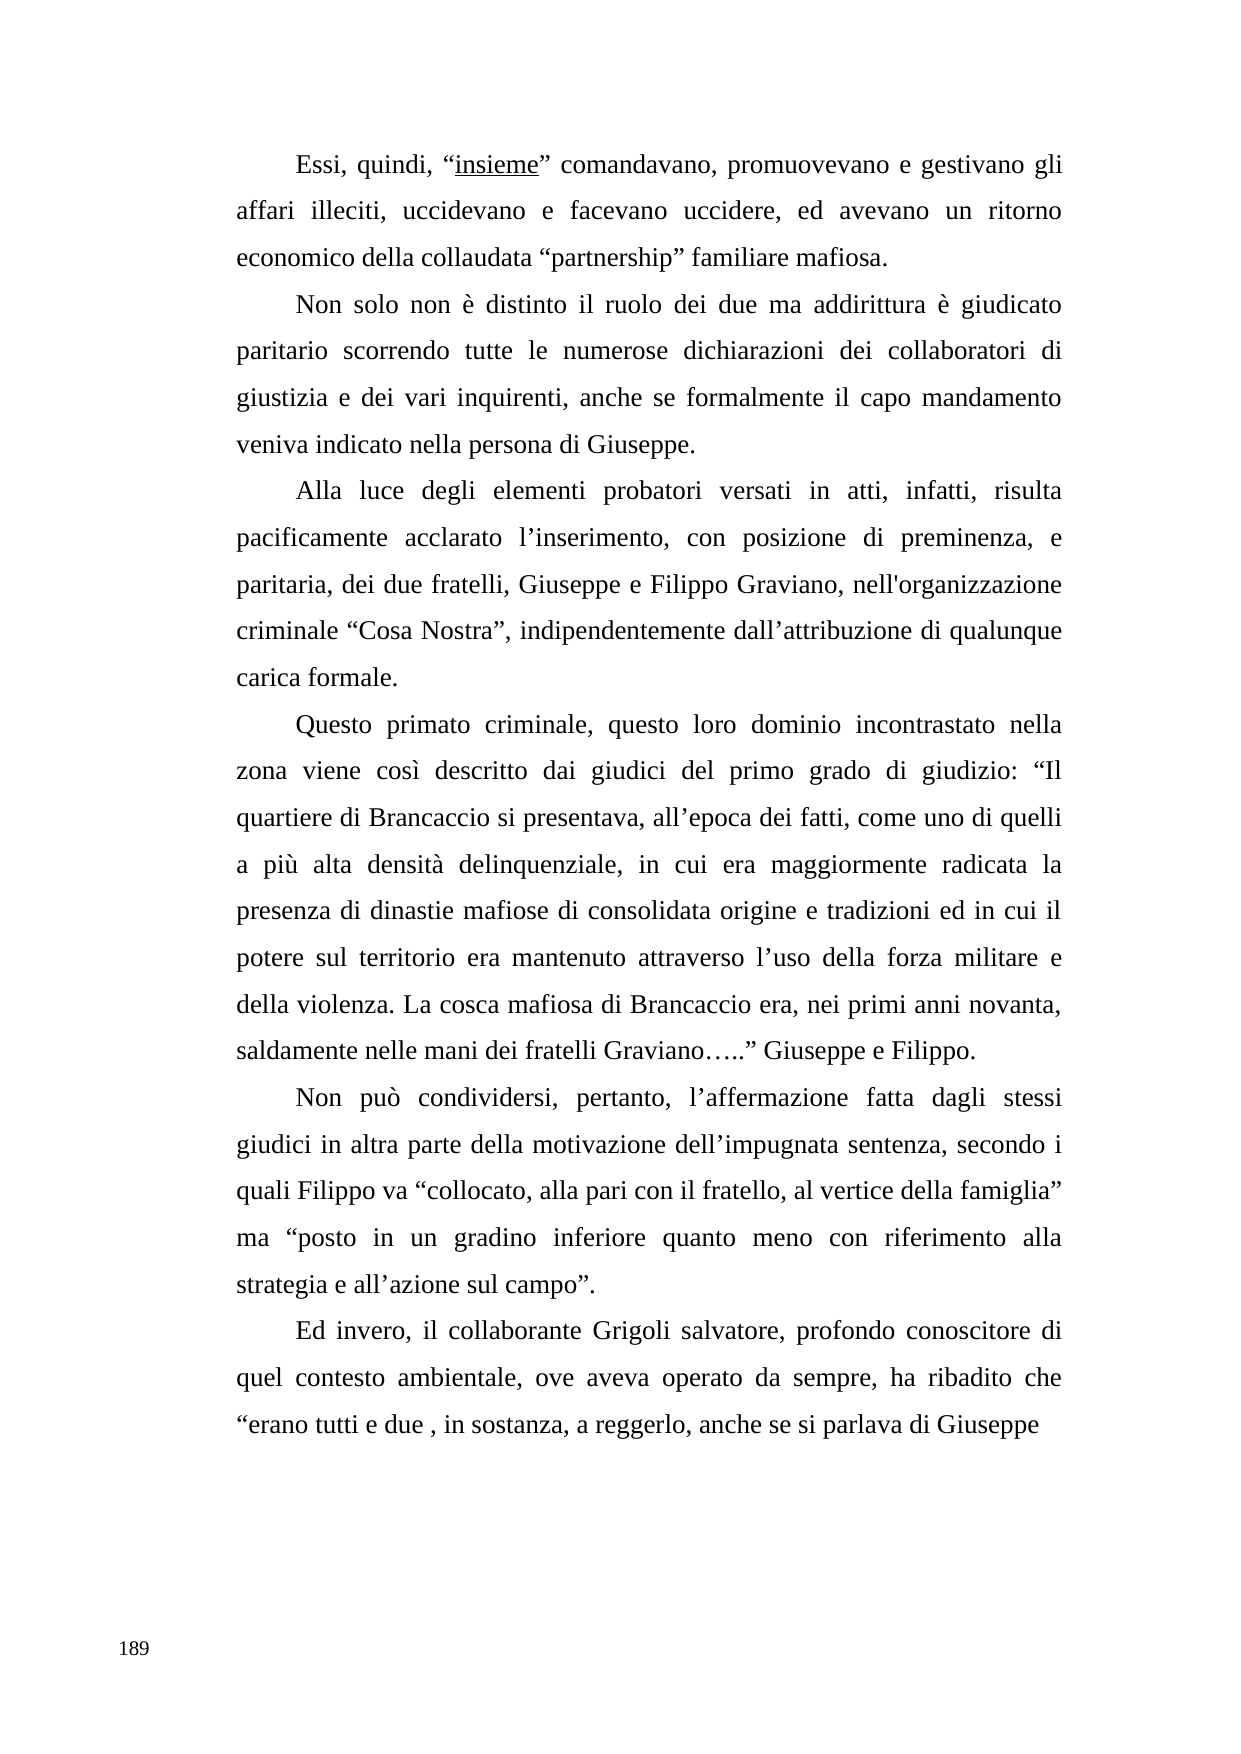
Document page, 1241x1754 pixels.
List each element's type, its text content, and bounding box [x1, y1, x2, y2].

text Alla luce degli elementi probatori versati in atti, infatti, risulta pacificamente acclarato l’inserimento, con posizione di preminenza, e paritaria, dei due fratelli, Giuseppe e Filippo Graviano, nell'organizzazione criminale “Cosa Nostra”, indipendentemente dall’attribuzione di qualunque carica formale. [236, 474, 1063, 692]
text Essi, quindi, “insieme” comandavano, promuovevano e gestivano gli affari illeciti, uccidevano e facevano uccidere, ed avevano un ritorno economico della collaudata “partnership” familiare mafiosa. [236, 148, 1063, 272]
text Non solo non è distinto il ruolo dei due ma addirittura è giudicato paritario scorrendo tutte le numerose dichiarazioni dei collaboratori di giustizia e dei vari inquirenti, anche se formalmente il capo mandamento veniva indicato nella persona di Giuseppe. [236, 288, 1063, 459]
text Questo primato criminale, questo loro dominio incontrastato nella zona viene così descritto dai giudici del primo grado di giudizio: “Il quartiere di Brancaccio si presentava, all’epoca dei fatti, come uno di quelli a più alta densità delinquenziale, in cui era maggiormente radicata la presenza di dinastie mafiose di consolidata origine e tradizioni ed in cui il potere sul territorio era mantenuto attraverso l’uso della forza militare e della violenza. La cosca mafiosa di Brancaccio era, nei primi anni novanta, saldamente nelle mani dei fratelli Graviano…..” Giuseppe e Filippo. [236, 708, 1063, 1066]
text Ed invero, il collaborante Grigoli salvatore, profondo conoscitore di quel contesto ambientale, ove aveva operato da sempre, ha ribadito che “erano tutti e due , in sostanza, a reggerlo, anche se si parlava di Giuseppe [236, 1314, 1063, 1439]
text Non può condividersi, pertanto, l’affermazione fatta dagli stessi giudici in altra parte della motivazione dell’impugnata sentenza, secondo i quali Filippo va “collocato, alla pari con il fratello, al vertice della famiglia” ma “posto in un gradino inferiore quanto meno con riferimento alla strategia e all’azione sul campo”. [236, 1081, 1063, 1299]
